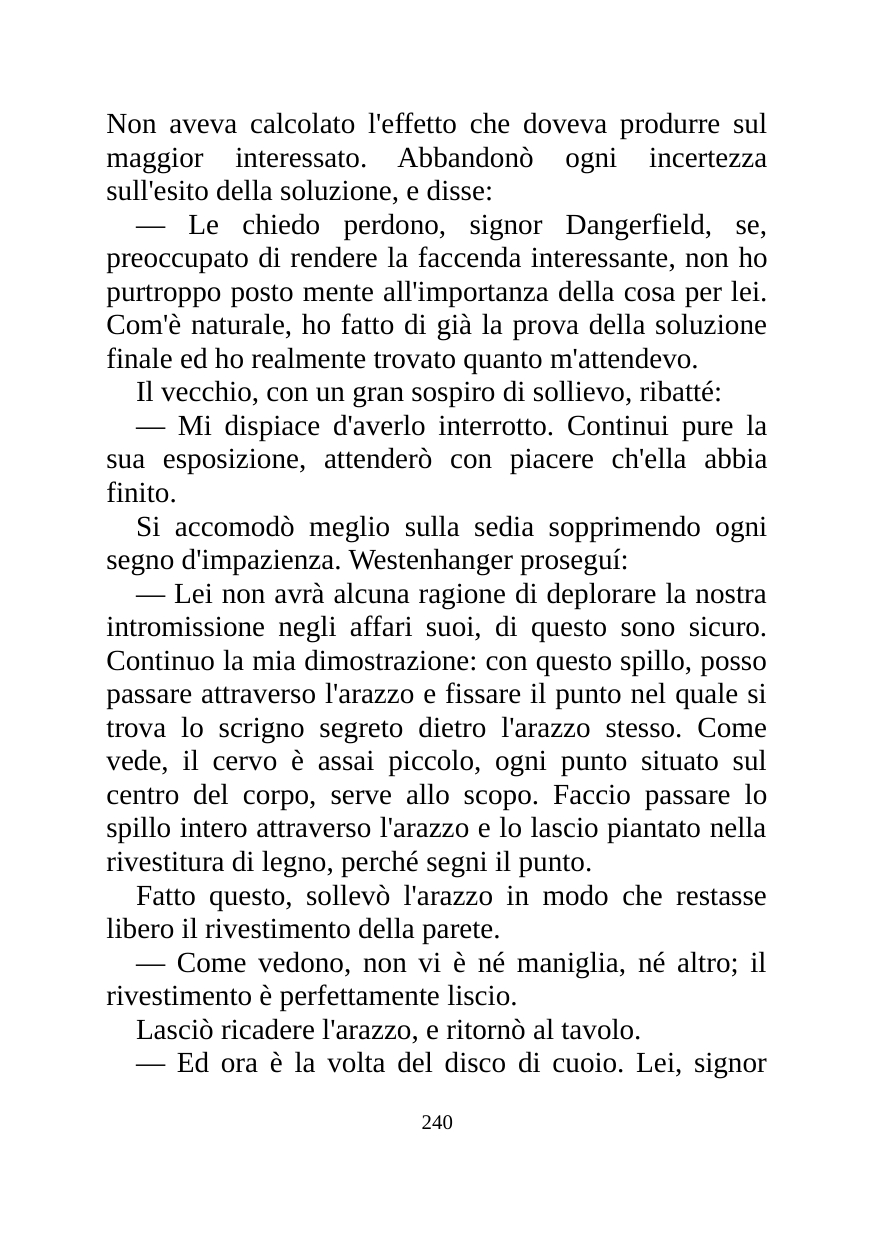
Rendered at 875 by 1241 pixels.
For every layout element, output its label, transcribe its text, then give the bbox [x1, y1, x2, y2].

text Fatto questo, sollevò l'arazzo in modo che restasse libero il rivestimento della parete. [106, 878, 768, 945]
text — Mi dispiace d'averlo interrotto. Continui pure la sua esposizione, attenderò con piacere ch'ella abbia finito. [106, 408, 768, 509]
text Non aveva calcolato l'effetto che doveva produrre sul maggior interessato. Abbandonò ogni incertezza sull'esito della soluzione, e disse: [106, 106, 768, 207]
text Lasciò ricadere l'arazzo, e ritornò al tavolo. [106, 1012, 768, 1045]
text — Lei non avrà alcuna ragione di deplorare la nostra intromissione negli affari suoi, di questo sono sicuro. Continuo la mia dimostrazione: con questo spillo, posso passare attraverso l'arazzo e fissare il punto nel quale si trova lo scrigno segreto dietro l'arazzo stesso. Come vede, il cervo è assai piccolo, ogni punto situato sul centro del corpo, serve allo scopo. Faccio passare lo spillo intero attraverso l'arazzo e lo lascio piantato nella rivestitura di legno, perché segni il punto. [106, 576, 768, 878]
text Il vecchio, con un gran sospiro di sollievo, ribatté: [106, 374, 768, 408]
text — Ed ora è la volta del disco di cuoio. Lei, signor [106, 1045, 768, 1079]
text Si accomodò meglio sulla sedia sopprimendo ogni segno d'impazienza. Westenhanger proseguí: [106, 509, 768, 576]
text — Come vedono, non vi è né maniglia, né altro; il rivestimento è perfettamente liscio. [106, 945, 768, 1012]
text — Le chiedo perdono, signor Dangerfield, se, preoccupato di rendere la faccenda interessante, non ho purtroppo posto mente all'importanza della cosa per lei. Com'è naturale, ho fatto di già la prova della soluzione finale ed ho realmente trovato quanto m'attendevo. [106, 207, 768, 374]
